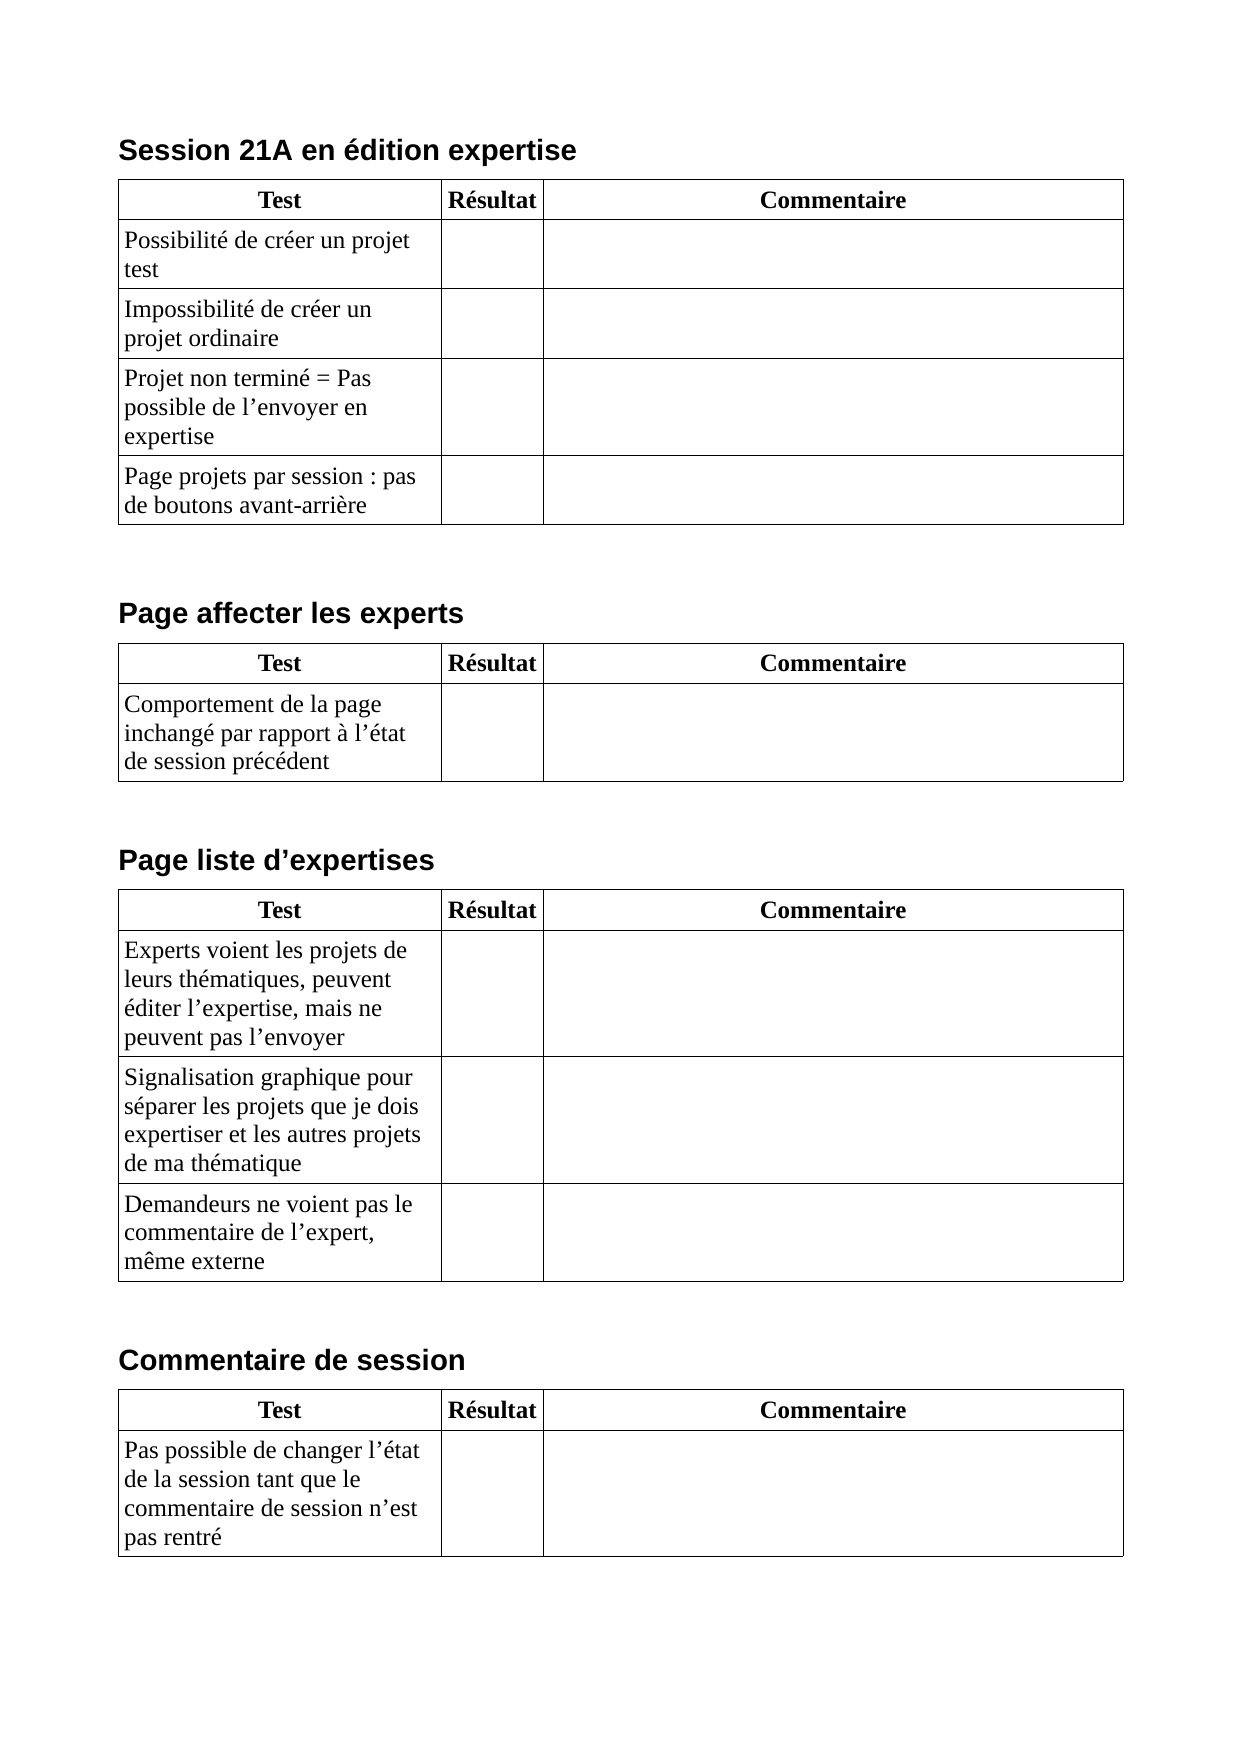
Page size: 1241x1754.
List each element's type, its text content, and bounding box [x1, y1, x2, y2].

table_cell [544, 220, 1123, 288]
table_header Commentaire [544, 180, 1123, 219]
table_header Résultat [442, 1390, 543, 1429]
subtitle Commentaire de session [118, 1343, 1122, 1377]
table_cell [442, 359, 543, 455]
table_header Résultat [442, 180, 543, 219]
table_cell [442, 931, 543, 1056]
table_cell [544, 1184, 1123, 1281]
table_cell Signalisation graphique pour séparer les projets que je dois expertiser et les autres projets de ma thématique [119, 1057, 441, 1183]
table_cell Comportement de la page inchangé par rapport à l’état de session précédent [119, 684, 441, 781]
table_cell [442, 684, 543, 781]
table_header Résultat [442, 890, 543, 930]
subtitle Page liste d’expertises [118, 843, 1122, 877]
table_header Résultat [442, 644, 543, 683]
table_header Test [119, 1390, 441, 1429]
table_header Commentaire [544, 890, 1123, 930]
table_cell [442, 1431, 543, 1556]
table_cell [442, 220, 543, 288]
subtitle Session 21A en édition expertise [118, 133, 1122, 166]
table_cell Page projets par session : pas de boutons avant-arrière [119, 456, 441, 524]
table_cell [442, 1057, 543, 1183]
subtitle Page affecter les experts [118, 596, 1122, 630]
table_cell [544, 1431, 1123, 1556]
table_header Test [119, 644, 441, 683]
table_cell [544, 359, 1123, 455]
table_cell Impossibilité de créer un projet ordinaire [119, 289, 441, 357]
table_cell Demandeurs ne voient pas le commentaire de l’expert, même externe [119, 1184, 441, 1281]
table_cell [442, 1184, 543, 1281]
table_cell [544, 289, 1123, 357]
table_cell Experts voient les projets de leurs thématiques, peuvent éditer l’expertise, mais ne peuvent pas l’envoyer [119, 931, 441, 1056]
table_cell [442, 289, 543, 357]
table_cell Projet non terminé = Pas possible de l’envoyer en expertise [119, 359, 441, 455]
table_cell [544, 931, 1123, 1056]
table_header Commentaire [544, 1390, 1123, 1429]
table_cell Pas possible de changer l’état de la session tant que le commentaire de session n’est pas rentré [119, 1431, 441, 1556]
table_cell Possibilité de créer un projet test [119, 220, 441, 288]
table_cell [544, 1057, 1123, 1183]
table_header Test [119, 180, 441, 219]
table_header Test [119, 890, 441, 930]
table_header Commentaire [544, 644, 1123, 683]
table_cell [544, 684, 1123, 781]
table_cell [544, 456, 1123, 524]
table_cell [442, 456, 543, 524]
